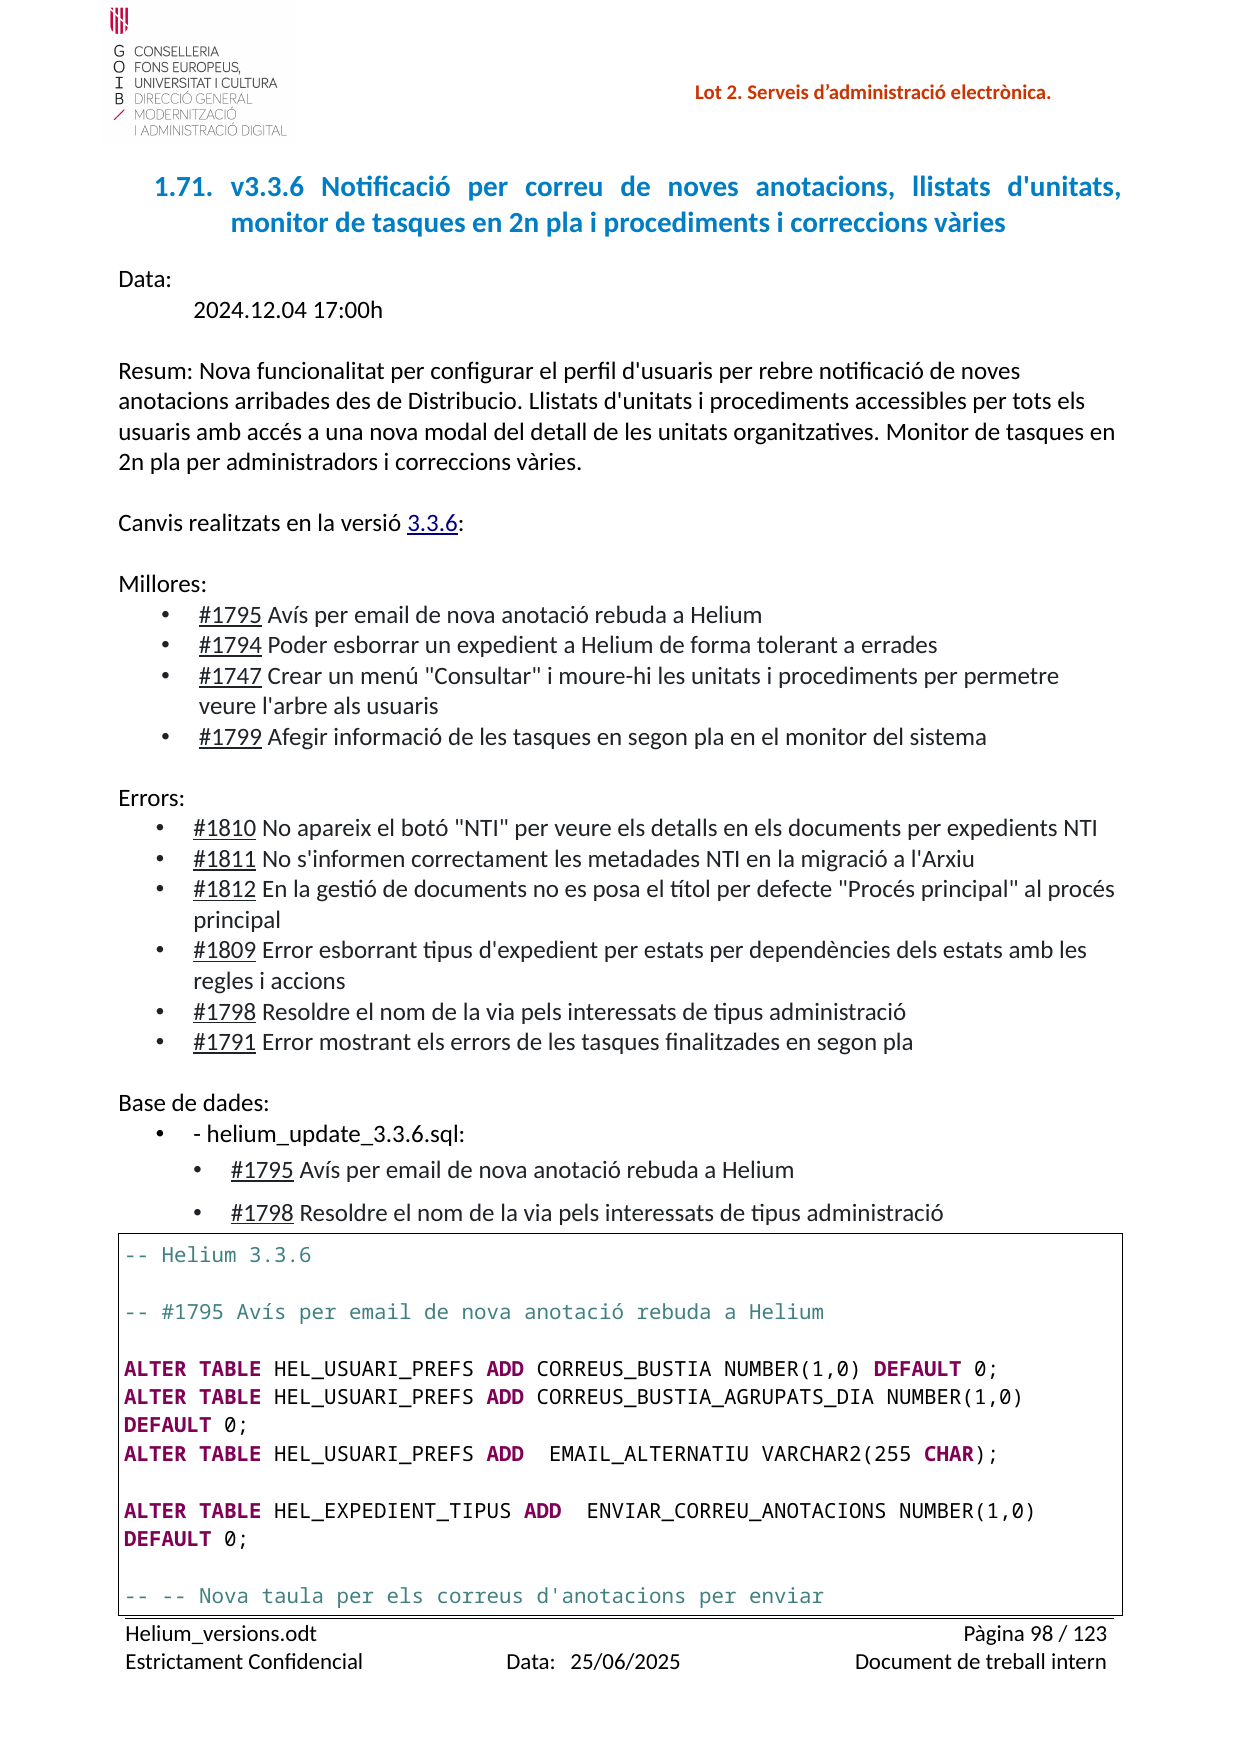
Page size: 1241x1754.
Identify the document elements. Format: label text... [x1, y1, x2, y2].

text Data: [118, 263, 1122, 294]
list #1791 Error mostrant els errors de les tasques finalitzades en segon pla [156, 1026, 1122, 1057]
text Base de dades: [118, 1087, 1122, 1118]
list #1798 Resoldre el nom de la via pels interessats de tipus administració [193, 1197, 1122, 1227]
list #1809 Error esborrant tipus d'expedient per estats per dependències dels estats amb les regles i accions [156, 935, 1122, 996]
list #1812 En la gestió de documents no es posa el títol per defecte "Procés principal" al procés principal [156, 874, 1122, 935]
text Millores: [118, 568, 1122, 599]
list #1811 No s'informen correctament les metadades NTI en la migració a l'Arxiu [156, 843, 1122, 874]
table_header -- Helium 3.3.6 -- #1795 Avís per email de nova anotació rebuda a Helium ALTER TABLE HEL_USUARI_PREFS ADD CORREUS_BUSTIA NUMBER(1,0) DEFAULT 0; ALTER TABLE HEL_USUARI_PREFS ADD CORREUS_BUSTIA_AGRUPATS_DIA NUMBER(1,0) DEFAULT 0; ALTER TABLE HEL_USUARI_PREFS ADD EMAIL_ALTERNATIU VARCHAR2(255 CHAR); ALTER TABLE HEL_EXPEDIENT_TIPUS ADD ENVIAR_CORREU_ANOTACIONS NUMBER(1,0) DEFAULT 0; -- -- Nova taula per els correus d'anotacions per enviar [119, 1234, 1122, 1615]
picture [100, 0, 297, 144]
list #1810 No apareix el botó "NTI" per veure els detalls en els documents per expedients NTI [156, 813, 1122, 843]
text Errors: [118, 782, 1122, 813]
list #1795 Avís per email de nova anotació rebuda a Helium [161, 599, 1122, 629]
list #1747 Crear un menú "Consultar" i moure-hi les unitats i procediments per permetre veure l'arbre als usuaris [161, 660, 1122, 721]
list #1798 Resoldre el nom de la via pels interessats de tipus administració [156, 996, 1122, 1026]
subtitle v3.3.6 Notificació per correu de noves anotacions, llistats d'unitats, monitor de tasques en 2n pla i procediments i correccions vàries [153, 168, 1122, 239]
text Resum: Nova funcionalitat per configurar el perfil d'usuaris per rebre notificació de noves anotacions arribades des de Distribucio. Llistats d'unitats i procediments accessibles per tots els usuaris amb accés a una nova modal del detall de les unitats organitzatives. Monitor de tasques en 2n pla per administradors i correccions vàries. [118, 355, 1122, 477]
text Canvis realitzats en la versió 3.3.6: [118, 507, 1122, 538]
list #1794 Poder esborrar un expedient a Helium de forma tolerant a errades [161, 629, 1122, 660]
text 2024.12.04 17:00h [118, 294, 1122, 324]
list #1799 Afegir informació de les tasques en segon pla en el monitor del sistema [161, 721, 1122, 752]
list - helium_update_3.3.6.sql: [156, 1118, 1122, 1148]
list #1795 Avís per email de nova anotació rebuda a Helium [193, 1154, 1122, 1185]
